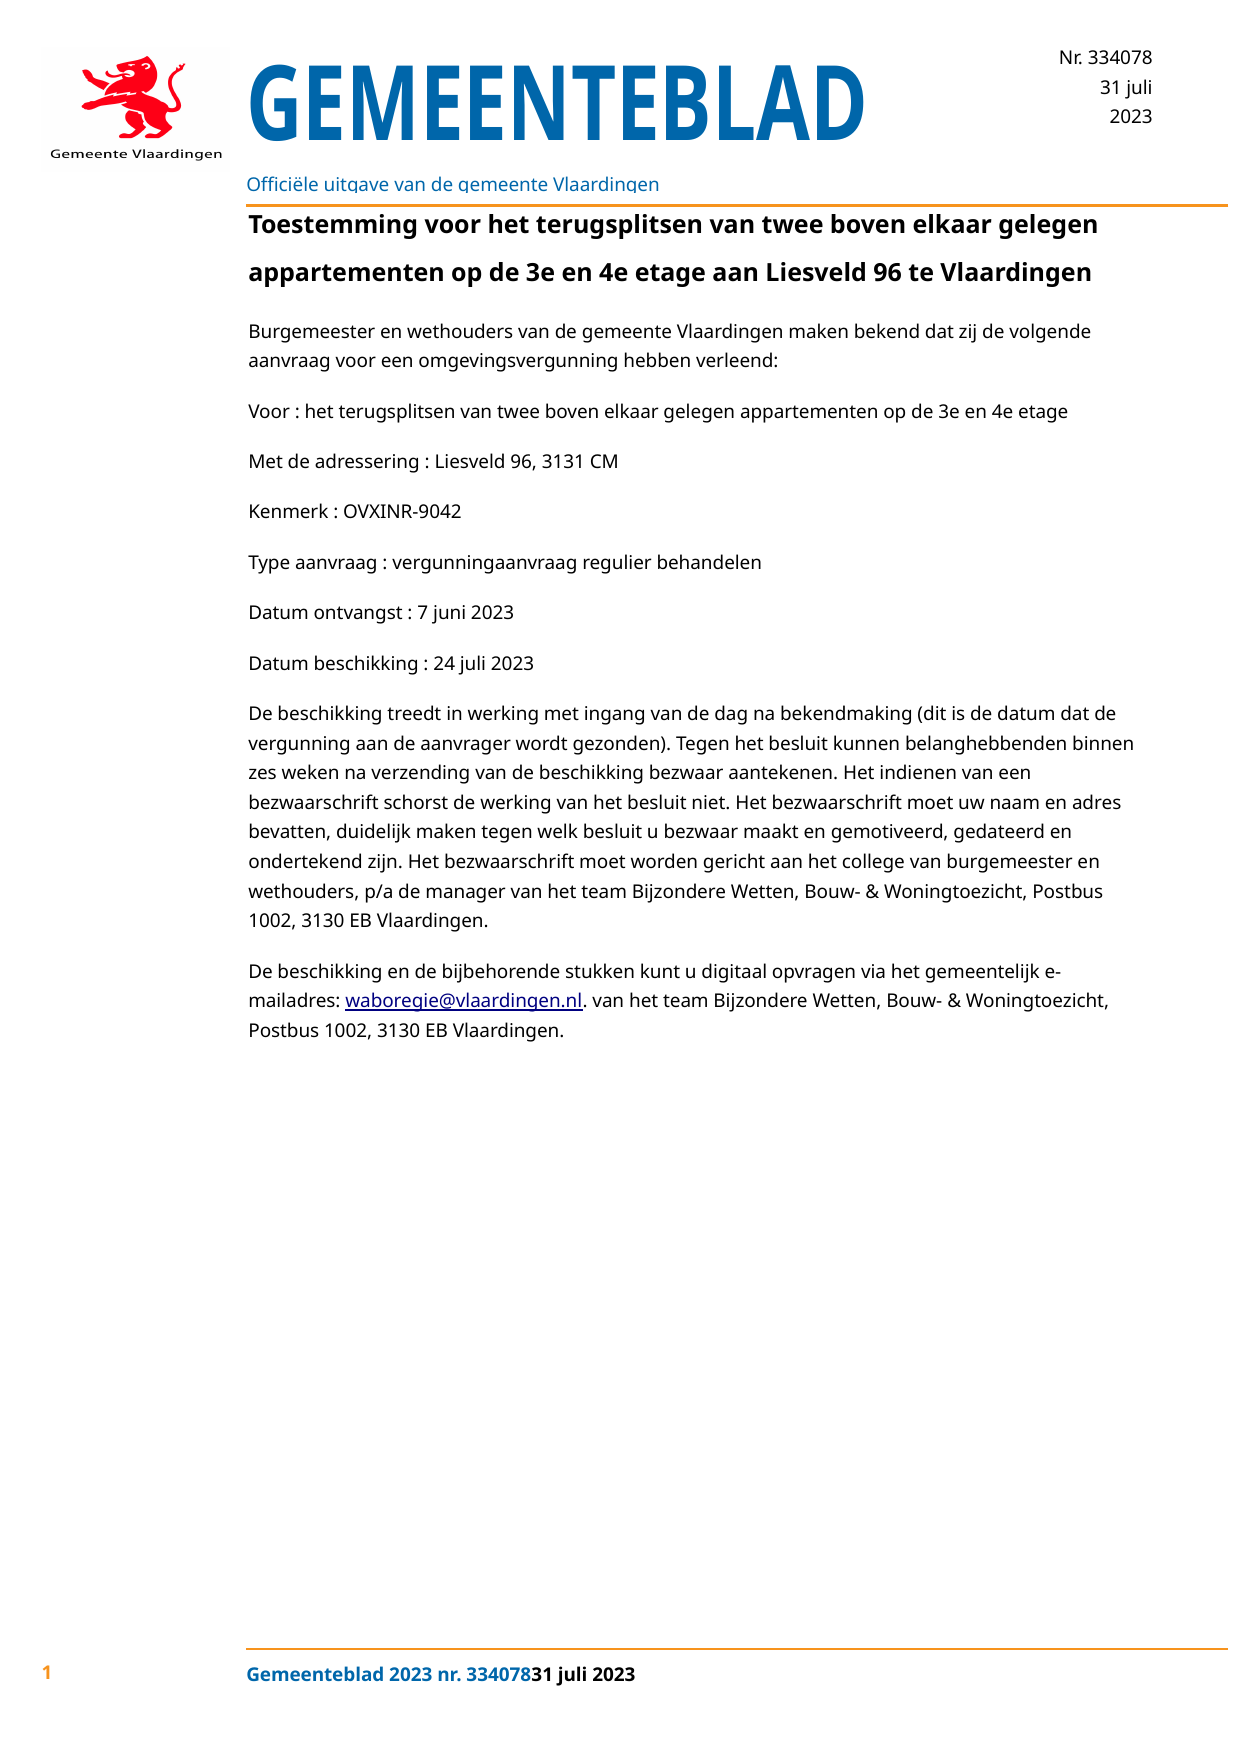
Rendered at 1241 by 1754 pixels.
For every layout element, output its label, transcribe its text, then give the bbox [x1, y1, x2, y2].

text Datum beschikking : 24 juli 2023 [248, 650, 1152, 676]
text Voor : het terugsplitsen van twee boven elkaar gelegen appartementen op de 3e en 4e etage [248, 398, 1152, 424]
text De beschikking treedt in werking met ingang van de dag na bekendmaking (dit is de datum dat de vergunning aan de aanvrager wordt gezonden). Tegen het besluit kunnen belanghebbenden binnen zes weken na verzending van de beschikking bezwaar aantekenen. Het indienen van een bezwaarschrift schorst de werking van het besluit niet. Het bezwaarschrift moet uw naam en adres bevatten, duidelijk maken tegen welk besluit u bezwaar maakt en gemotiveerd, gedateerd en ondertekend zijn. Het bezwaarschrift moet worden gericht aan het college van burgemeester en wethouders, p/a de manager van het team Bijzondere Wetten, Bouw- & Woningtoezicht, Postbus 1002, 3130 EB Vlaardingen. [248, 700, 1152, 933]
text Kenmerk : OVXINR-9042 [248, 499, 1152, 524]
text Toestemming voor het terugsplitsen van twee boven elkaar gelegen appartementen op de 3e en 4e etage aan Liesveld 96 te Vlaardingen [248, 207, 1152, 288]
text Met de adressering : Liesveld 96, 3131 CM [248, 448, 1152, 474]
picture [41, 47, 231, 172]
text Burgemeester en wethouders van de gemeente Vlaardingen maken bekend dat zij de volgende aanvraag voor een omgevingsvergunning hebben verleend: [248, 318, 1152, 373]
text Datum ontvangst : 7 juni 2023 [248, 599, 1152, 625]
text Type aanvraag : vergunningaanvraag regulier behandelen [248, 549, 1152, 575]
text De beschikking en de bijbehorende stukken kunt u digitaal opvragen via het gemeentelijk e-mailadres: waboregie@vlaardingen.nl. van het team Bijzondere Wetten, Bouw- & Woningtoezicht, Postbus 1002, 3130 EB Vlaardingen. [248, 958, 1152, 1043]
